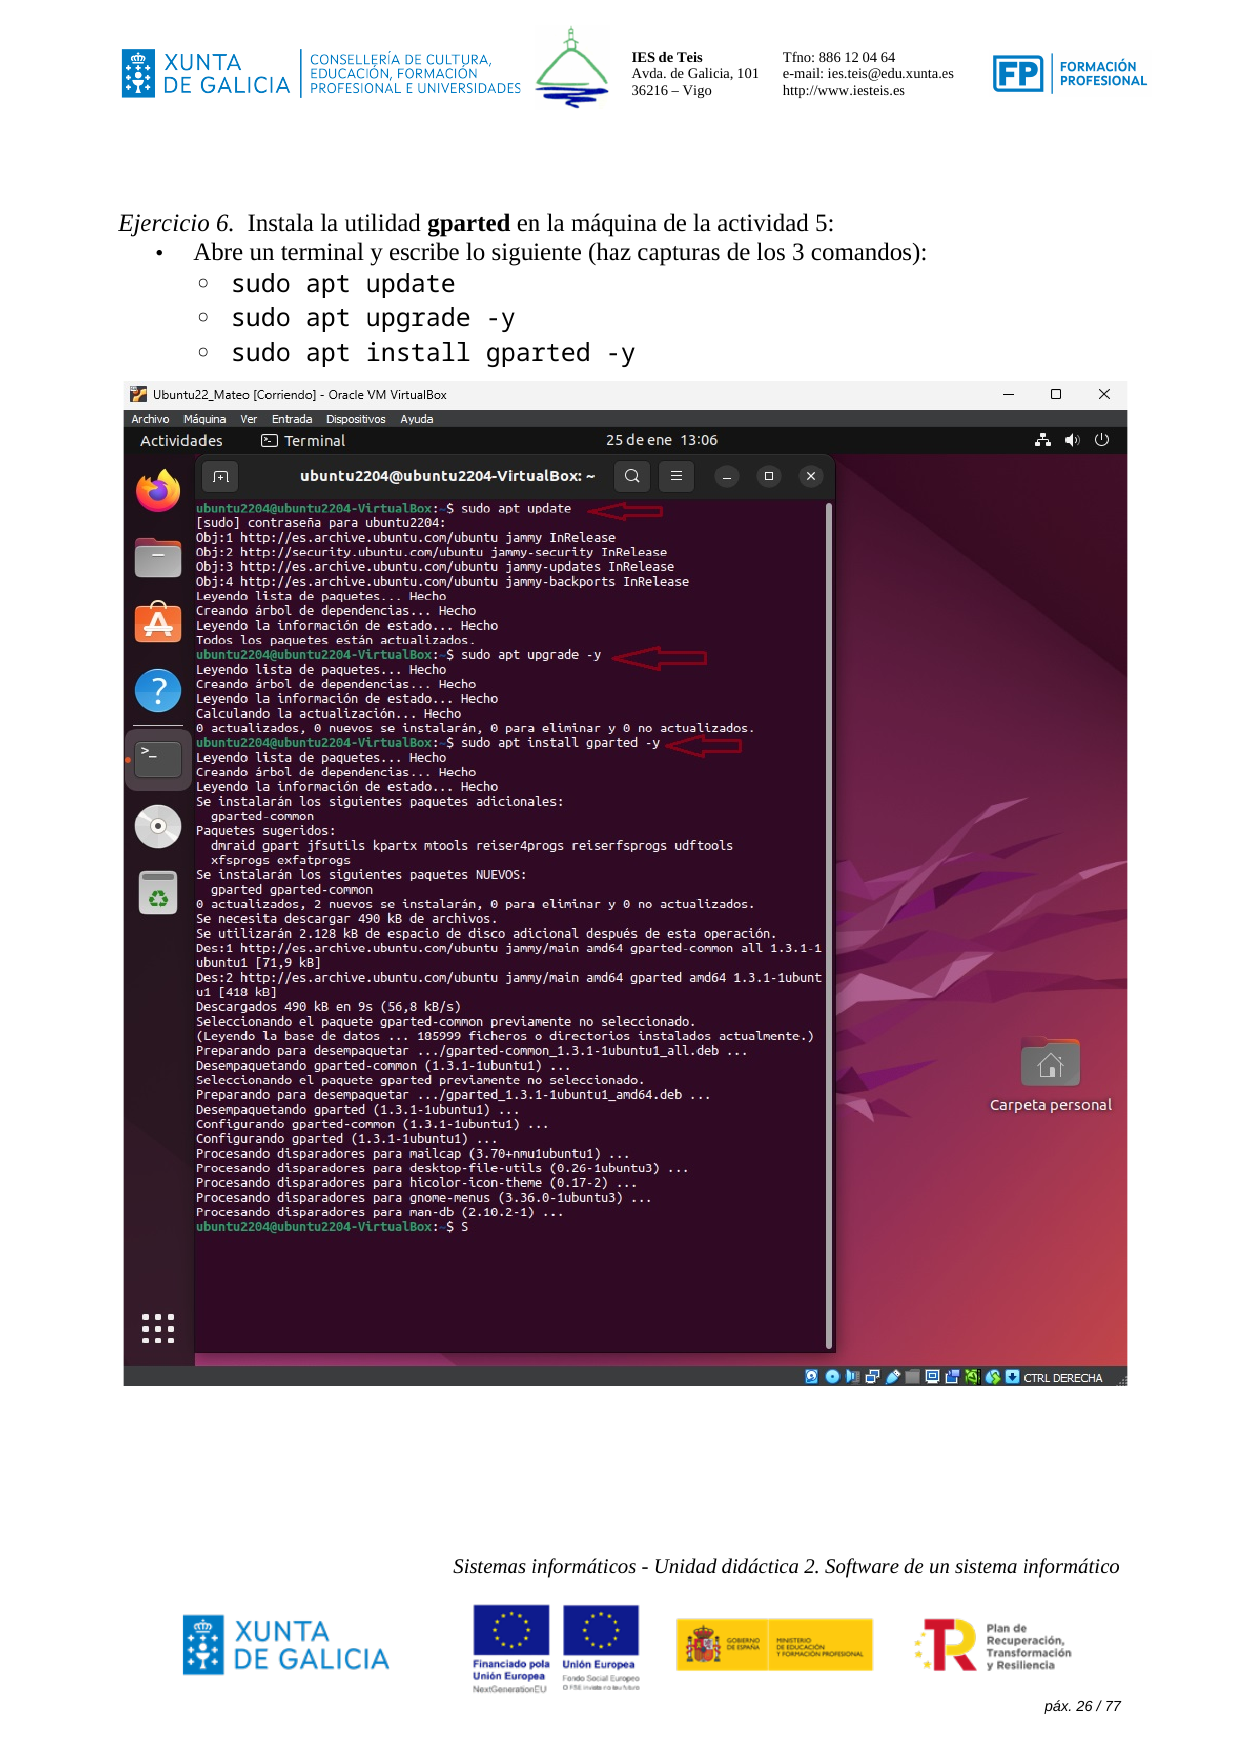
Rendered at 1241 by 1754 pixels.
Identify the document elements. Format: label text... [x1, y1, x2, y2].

list sudo apt update [193, 266, 1122, 300]
list sudo apt install gparted -y [193, 334, 1122, 368]
picture [123, 381, 1128, 1386]
picture [534, 25, 611, 110]
picture [121, 49, 521, 98]
list Abre un terminal y escribe lo siguiente (haz capturas de los 3 comandos): [156, 237, 1122, 266]
list sudo apt upgrade -y [193, 300, 1122, 334]
picture [182, 1593, 1085, 1700]
picture [989, 50, 1153, 97]
text Ejercicio 6. Instala la utilidad gparted en la máquina de la actividad 5: [118, 208, 1122, 237]
